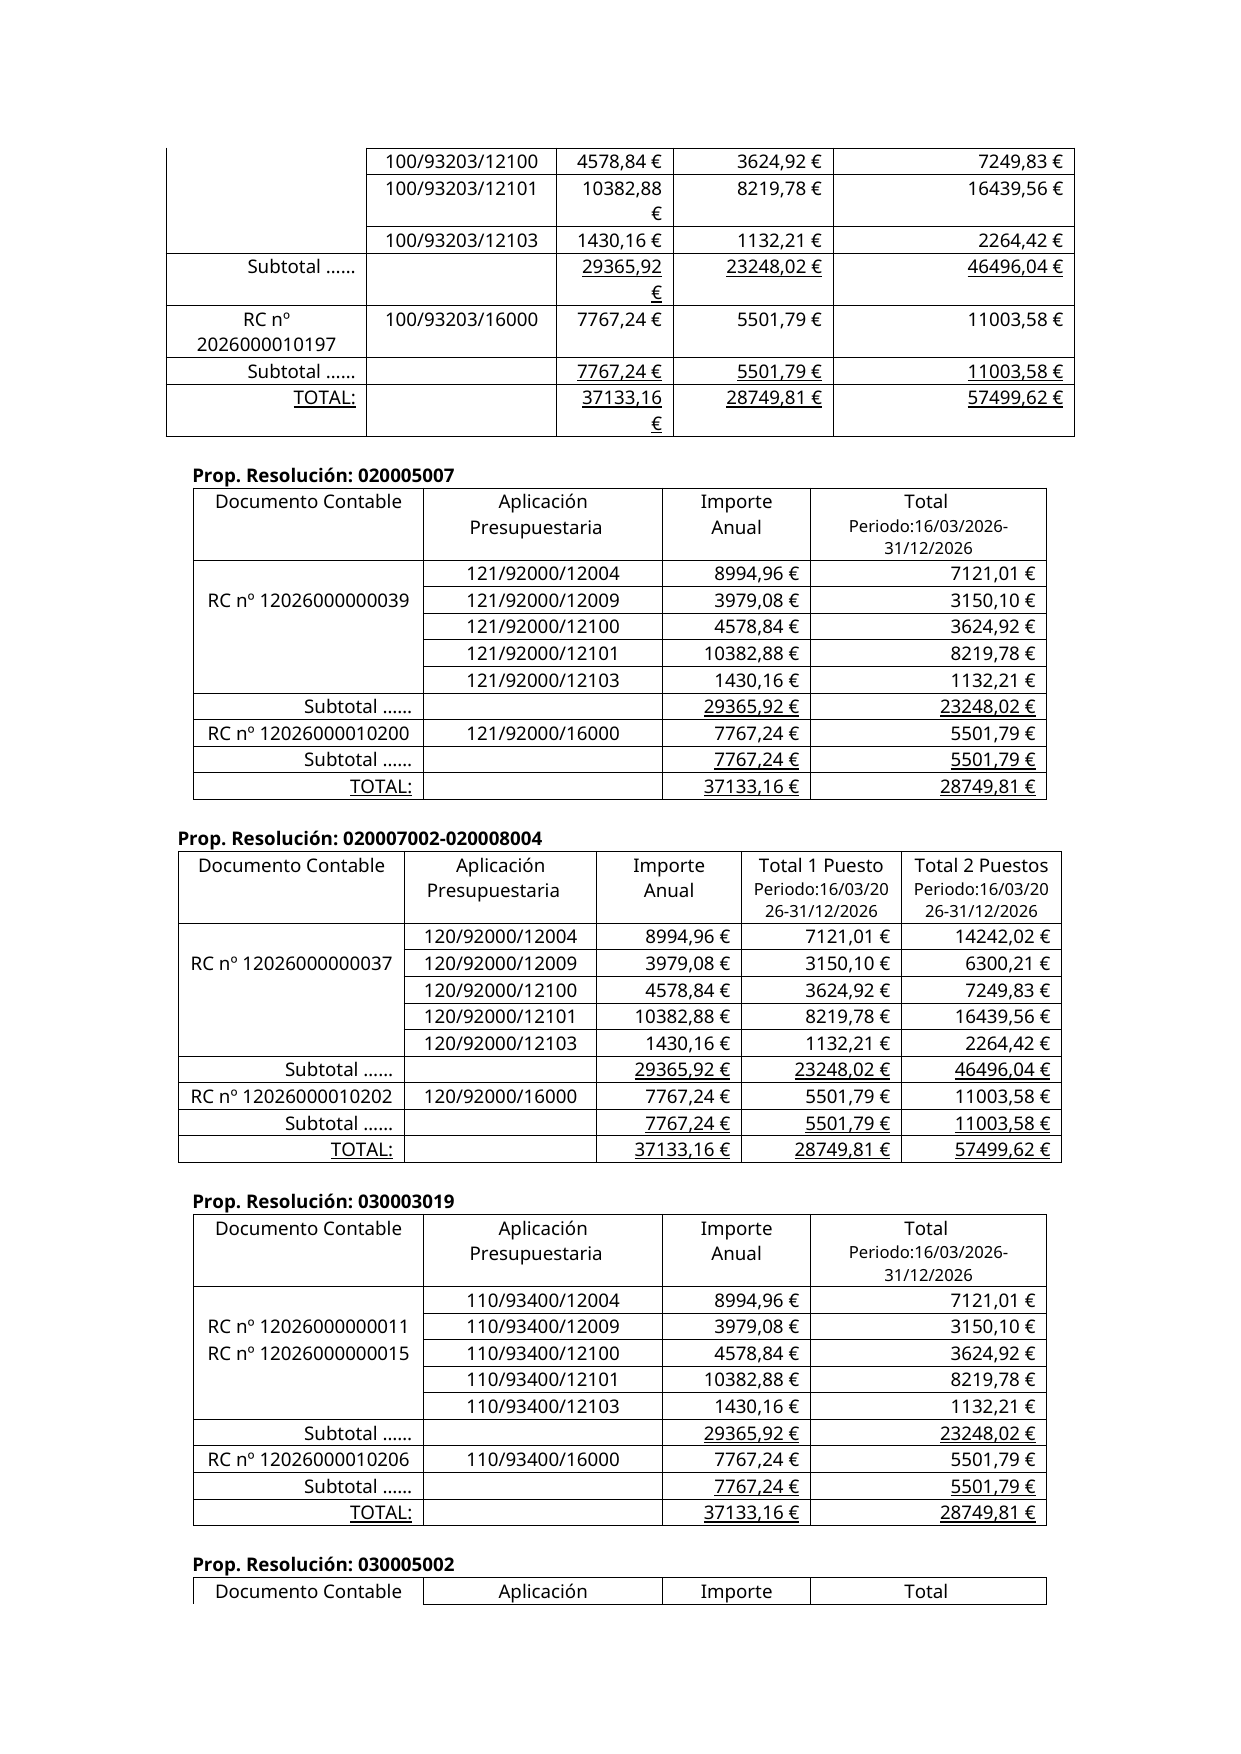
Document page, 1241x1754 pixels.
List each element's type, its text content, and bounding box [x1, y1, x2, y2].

table_cell [179, 924, 404, 949]
table_cell 23248,02 € [674, 254, 833, 305]
table_header Aplicación Presupuestaria [424, 1215, 662, 1286]
table_cell 1132,21 € [742, 1030, 901, 1056]
table_cell 7767,24 € [597, 1083, 741, 1109]
table_cell [424, 747, 662, 772]
table_cell 8994,96 € [597, 924, 741, 949]
table_cell 8219,78 € [742, 1004, 901, 1029]
table_cell RC nº 12026000010206 [194, 1446, 423, 1472]
table_cell RC nº 12026000010200 [194, 720, 423, 746]
table_cell 120/92000/12101 [405, 1004, 596, 1029]
table_cell [405, 1110, 596, 1135]
table_cell 29365,92 € [663, 694, 810, 719]
table_cell 7767,24 € [663, 720, 810, 746]
table_cell 100/93203/16000 [367, 306, 556, 357]
table_cell 11003,58 € [834, 358, 1074, 383]
table_cell 5501,79 € [811, 720, 1046, 746]
table_cell 37133,16 € [557, 385, 673, 436]
table_header Total 1 Puesto Periodo:16/03/2026-31/12/2026 [742, 852, 901, 923]
table_cell 10382,88 € [663, 640, 810, 666]
table_cell 1430,16 € [557, 227, 673, 253]
table_cell 37133,16 € [663, 1500, 810, 1525]
table_header Documento Contable [194, 1578, 423, 1604]
table_cell RC nº 2026000010197 [167, 306, 366, 357]
table_cell 1132,21 € [674, 227, 833, 253]
table_cell 1430,16 € [597, 1030, 741, 1056]
table_cell 3624,92 € [742, 977, 901, 1002]
table_cell [194, 613, 423, 639]
table_cell 28749,81 € [742, 1136, 901, 1162]
text Prop. Resolución: 030005002 [177, 1552, 1063, 1577]
table_cell 2264,42 € [902, 1030, 1061, 1056]
table_cell 28749,81 € [811, 1500, 1046, 1525]
table_header Total 2 Puestos Periodo:16/03/2026-31/12/2026 [902, 852, 1061, 923]
table_cell 120/92000/12100 [405, 977, 596, 1002]
table_cell 121/92000/16000 [424, 720, 662, 746]
text Prop. Resolución: 020007002-020008004 [177, 825, 1063, 851]
table_cell 5501,79 € [811, 747, 1046, 772]
table_cell 3150,10 € [811, 1314, 1046, 1339]
table_cell 7767,24 € [557, 358, 673, 383]
table_header Importe [663, 1578, 810, 1604]
table_header Importe Anual [597, 852, 741, 923]
table_cell RC nº 12026000000015 [194, 1339, 423, 1366]
table_cell 110/93400/16000 [424, 1446, 662, 1472]
table_cell 46496,04 € [834, 254, 1074, 305]
table_cell 11003,58 € [902, 1110, 1061, 1135]
table_cell TOTAL: [194, 1500, 423, 1525]
table_cell [194, 639, 423, 666]
table_cell 1430,16 € [663, 667, 810, 692]
table_cell [424, 1473, 662, 1498]
table_cell 11003,58 € [834, 306, 1074, 357]
table_cell 23248,02 € [811, 1420, 1046, 1445]
table_cell 121/92000/12103 [424, 667, 662, 692]
table_cell 7121,01 € [742, 924, 901, 949]
table_cell 121/92000/12009 [424, 587, 662, 613]
table_cell 8994,96 € [663, 1287, 810, 1312]
table_cell 28749,81 € [811, 773, 1046, 799]
table_cell 100/93203/12103 [367, 227, 556, 253]
table_cell 7249,83 € [834, 149, 1074, 174]
table_cell 57499,62 € [834, 385, 1074, 436]
table_cell [167, 148, 366, 174]
text Prop. Resolución: 020005007 [177, 462, 1063, 488]
table_cell 11003,58 € [902, 1083, 1061, 1109]
table_cell [424, 1500, 662, 1525]
table_cell 120/92000/16000 [405, 1083, 596, 1109]
table_cell 8219,78 € [811, 640, 1046, 666]
table_cell 4578,84 € [557, 149, 673, 174]
table_cell RC nº 12026000000011 [194, 1313, 423, 1339]
table_cell [179, 976, 404, 1002]
table_header Documento Contable [194, 1215, 423, 1286]
table_cell 100/93203/12100 [367, 149, 556, 174]
table_cell [405, 1057, 596, 1082]
table_cell 8219,78 € [674, 175, 833, 226]
table_cell [424, 694, 662, 719]
table_cell [424, 773, 662, 799]
table_header Documento Contable [194, 489, 423, 560]
table_cell 4578,84 € [663, 1340, 810, 1366]
table_cell RC nº 12026000010202 [179, 1083, 404, 1109]
table_cell 46496,04 € [902, 1057, 1061, 1082]
table_cell 14242,02 € [902, 924, 1061, 949]
table_cell 5501,79 € [674, 306, 833, 357]
table_cell 3624,92 € [674, 149, 833, 174]
table_cell TOTAL: [167, 385, 366, 436]
table_cell 7767,24 € [663, 1446, 810, 1472]
table_cell 3979,08 € [597, 950, 741, 976]
table_cell Subtotal …… [167, 358, 366, 383]
table_cell 1132,21 € [811, 667, 1046, 692]
table_cell 29365,92 € [557, 254, 673, 305]
table_cell RC nº 12026000000037 [179, 949, 404, 976]
table_cell [367, 254, 556, 305]
table_cell 7767,24 € [597, 1110, 741, 1135]
table_header Aplicación [424, 1578, 662, 1604]
table_cell 1132,21 € [811, 1393, 1046, 1419]
table_cell 3979,08 € [663, 1314, 810, 1339]
table_cell [194, 1366, 423, 1392]
table_cell TOTAL: [179, 1136, 404, 1162]
table_cell 3624,92 € [811, 1340, 1046, 1366]
table_cell [367, 358, 556, 383]
table_cell Subtotal …… [194, 1473, 423, 1498]
table_cell 7121,01 € [811, 561, 1046, 586]
table_cell 10382,88 € [557, 175, 673, 226]
table_cell 3979,08 € [663, 587, 810, 613]
table_cell 100/93203/12101 [367, 175, 556, 226]
table_cell 120/92000/12009 [405, 950, 596, 976]
table_cell 16439,56 € [834, 175, 1074, 226]
table_cell Subtotal …… [194, 1420, 423, 1445]
table_cell 23248,02 € [811, 694, 1046, 719]
table_cell 7767,24 € [663, 747, 810, 772]
table_cell 1430,16 € [663, 1393, 810, 1419]
table_header Total [811, 1578, 1046, 1604]
table_cell RC nº 12026000000039 [194, 586, 423, 613]
table_cell 110/93400/12103 [424, 1393, 662, 1419]
table_cell 3150,10 € [811, 587, 1046, 613]
table_cell 57499,62 € [902, 1136, 1061, 1162]
table_cell [367, 385, 556, 436]
table_cell 23248,02 € [742, 1057, 901, 1082]
table_cell 5501,79 € [742, 1110, 901, 1135]
table_cell 7767,24 € [557, 306, 673, 357]
table_cell 110/93400/12100 [424, 1340, 662, 1366]
table_header Total Periodo:16/03/2026-31/12/2026 [811, 489, 1046, 560]
table_cell 110/93400/12004 [424, 1287, 662, 1312]
table_cell 110/93400/12009 [424, 1314, 662, 1339]
table_cell 37133,16 € [663, 773, 810, 799]
table_cell 6300,21 € [902, 950, 1061, 976]
table_cell Subtotal …… [167, 254, 366, 305]
table_cell 121/92000/12004 [424, 561, 662, 586]
table_cell 110/93400/12101 [424, 1367, 662, 1392]
table_cell 4578,84 € [597, 977, 741, 1002]
table_cell [194, 1392, 423, 1419]
table_cell 37133,16 € [597, 1136, 741, 1162]
table_cell 3150,10 € [742, 950, 901, 976]
table_header Aplicación Presupuestaria [424, 489, 662, 560]
table_header Total Periodo:16/03/2026-31/12/2026 [811, 1215, 1046, 1286]
text Prop. Resolución: 030003019 [177, 1188, 1063, 1214]
table_cell [167, 174, 366, 226]
table_cell 4578,84 € [663, 614, 810, 639]
table_header Importe Anual [663, 1215, 810, 1286]
table_cell Subtotal …… [194, 694, 423, 719]
table_cell 121/92000/12101 [424, 640, 662, 666]
table_cell 10382,88 € [663, 1367, 810, 1392]
table_cell 2264,42 € [834, 227, 1074, 253]
table_header Documento Contable [179, 852, 404, 923]
table_cell 5501,79 € [811, 1473, 1046, 1498]
table_cell 29365,92 € [597, 1057, 741, 1082]
table_cell 16439,56 € [902, 1004, 1061, 1029]
table_cell 120/92000/12103 [405, 1030, 596, 1056]
table_cell 120/92000/12004 [405, 924, 596, 949]
table_cell [194, 666, 423, 692]
table_cell 29365,92 € [663, 1420, 810, 1445]
table_cell 3624,92 € [811, 614, 1046, 639]
table_cell 5501,79 € [674, 358, 833, 383]
table_cell [194, 1287, 423, 1312]
table_cell 8994,96 € [663, 561, 810, 586]
table_cell 8219,78 € [811, 1367, 1046, 1392]
table_cell [167, 226, 366, 253]
table_cell [179, 1029, 404, 1056]
table_cell [179, 1003, 404, 1029]
table_cell 7121,01 € [811, 1287, 1046, 1312]
table_cell 28749,81 € [674, 385, 833, 436]
table_cell 10382,88 € [597, 1004, 741, 1029]
table_cell Subtotal …… [179, 1057, 404, 1082]
table_cell Subtotal …… [194, 747, 423, 772]
table_cell Subtotal …… [179, 1110, 404, 1135]
table_cell 121/92000/12100 [424, 614, 662, 639]
table_cell TOTAL: [194, 773, 423, 799]
table_header Importe Anual [663, 489, 810, 560]
table_header Aplicación Presupuestaria [405, 852, 596, 923]
table_cell 5501,79 € [742, 1083, 901, 1109]
table_cell [194, 561, 423, 586]
table_cell 7249,83 € [902, 977, 1061, 1002]
table_cell [424, 1420, 662, 1445]
table_cell 5501,79 € [811, 1446, 1046, 1472]
table_cell 7767,24 € [663, 1473, 810, 1498]
table_cell [405, 1136, 596, 1162]
